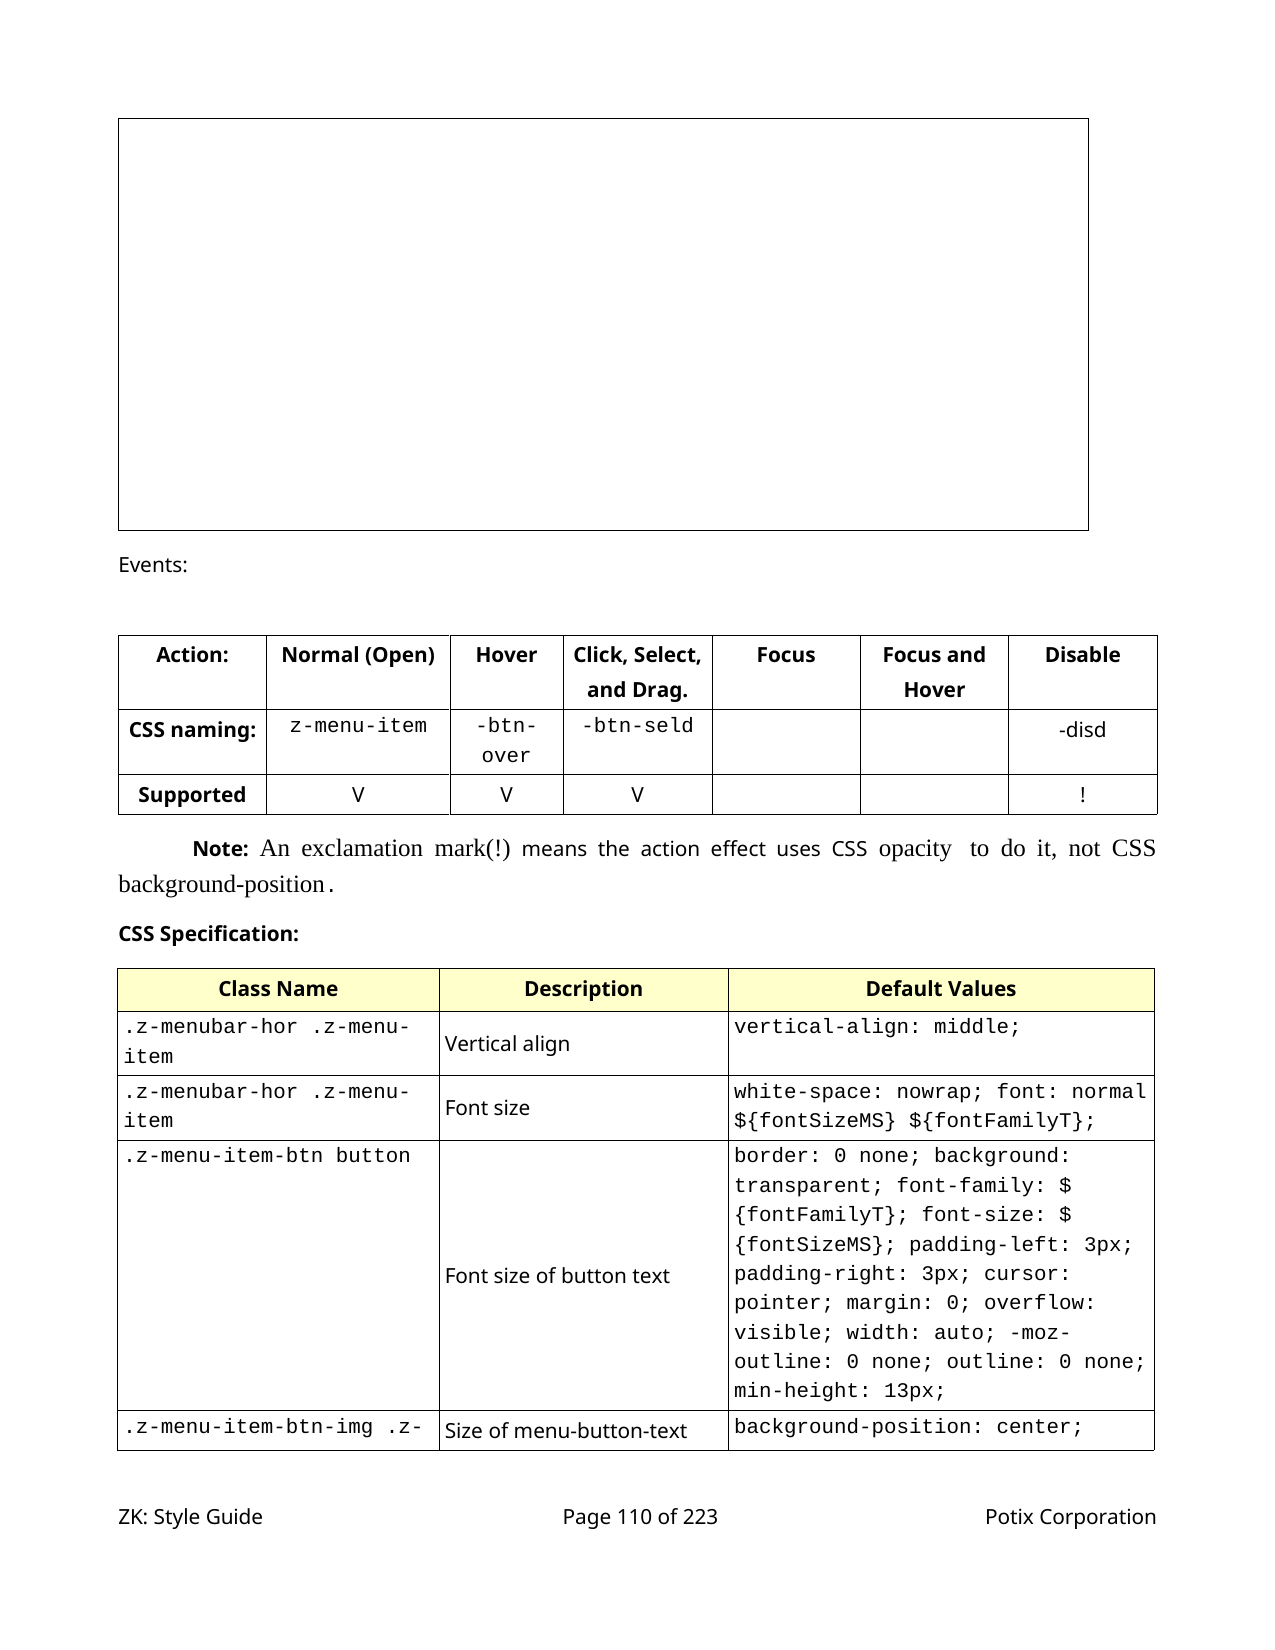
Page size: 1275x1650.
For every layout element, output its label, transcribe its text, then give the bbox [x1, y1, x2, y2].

table_header Click, Select, and Drag. [564, 636, 712, 709]
table_header Action: [119, 636, 266, 709]
table_header Focus and Hover [861, 636, 1008, 709]
table_header Description [440, 969, 728, 1011]
table_cell -btn-over [451, 710, 563, 774]
table_cell V [564, 775, 712, 814]
table_cell .z-menu-item-btn-img .z- [118, 1411, 439, 1450]
table_header Disable [1009, 636, 1157, 709]
table_cell border: 0 none; background: transparent; font-family: ${fontFamilyT}; font-size: ${fontSizeMS}; padding-left: 3px; padding-right: 3px; cursor: pointer; margin: 0; overflow: visible; width: auto; -moz-outline: 0 none; outline: 0 none; min-height: 13px; [729, 1141, 1154, 1410]
table_cell -btn-seld [564, 710, 712, 774]
table_cell CSS naming: [119, 710, 266, 774]
table_cell .z-menubar-hor .z-menu-item [118, 1012, 439, 1075]
table_cell .z-menu-item-btn button [118, 1141, 439, 1410]
table_cell [861, 775, 1008, 814]
table_cell [713, 775, 860, 814]
table_cell -disd [1009, 710, 1157, 774]
table_cell V [267, 775, 449, 814]
table_header Default Values [729, 969, 1154, 1011]
table_cell Size of menu-button-text [440, 1411, 728, 1450]
table_cell [861, 710, 1008, 774]
table_cell [119, 119, 1088, 530]
table_cell ! [1009, 775, 1157, 814]
table_header Normal (Open) [267, 636, 449, 709]
table_cell V [451, 775, 563, 814]
table_header Hover [451, 636, 563, 709]
text Note: An exclamation mark(!) means the action effect uses CSS opacity to do it, not CSS background-position. [118, 834, 1157, 898]
table_cell vertical-align: middle; [729, 1012, 1154, 1075]
table_cell Font size of button text [440, 1141, 728, 1410]
table_cell Vertical align [440, 1012, 728, 1075]
table_cell white-space: nowrap; font: normal ${fontSizeMS} ${fontFamilyT}; [729, 1076, 1154, 1140]
table_cell .z-menubar-hor .z-menu-item [118, 1076, 439, 1140]
table_cell [713, 710, 860, 774]
table_cell background-position: center; [729, 1411, 1154, 1450]
table_header Class Name [118, 969, 439, 1011]
table_cell Supported [119, 775, 266, 814]
table_header Focus [713, 636, 860, 709]
text Events: [118, 550, 1157, 614]
table_cell z-menu-item [267, 710, 449, 774]
text CSS Specification: [118, 919, 1157, 947]
table_cell Font size [440, 1076, 728, 1140]
